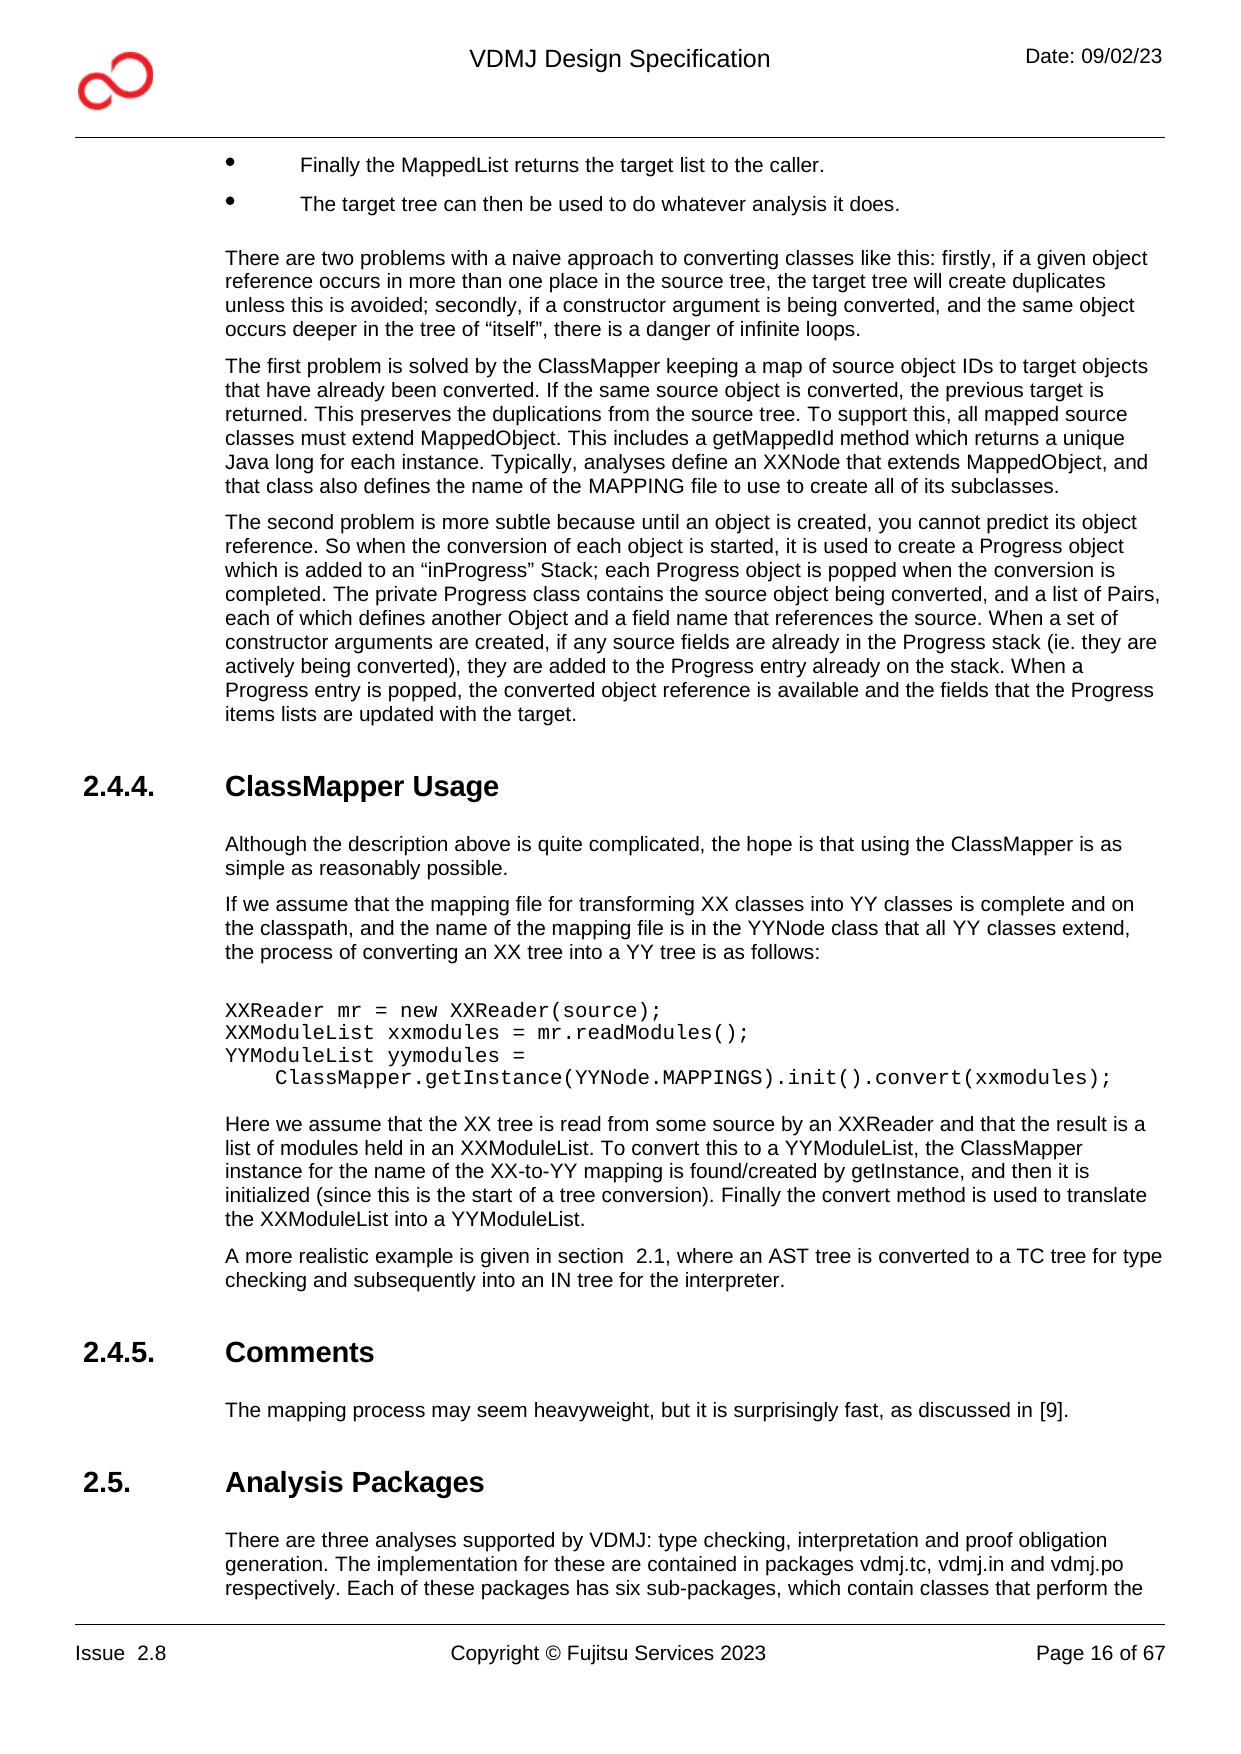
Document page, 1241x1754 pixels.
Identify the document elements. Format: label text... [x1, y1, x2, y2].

text YYModuleList yymodules = [225, 1044, 1165, 1067]
text The mapping process may seem heavyweight, but it is surprisingly fast, as discussed in [9]. [225, 1398, 1165, 1422]
subtitle ClassMapper Usage [75, 768, 1165, 802]
text XXReader mr = new XXReader(source); [225, 999, 1165, 1022]
text There are two problems with a naive approach to converting classes like this: firstly, if a given object reference occurs in more than one place in the source tree, the target tree will create duplicates unless this is avoided; secondly, if a constructor argument is being converted, and the same object occurs deeper in the tree of “itself”, there is a danger of infinite loops. [225, 246, 1165, 342]
text If we assume that the mapping file for transforming XX classes into YY classes is complete and on the classpath, and the name of the mapping file is in the YYNode class that all YY classes extend, the process of converting an XX tree into a YY tree is as follows: [225, 892, 1165, 964]
text A more realistic example is given in section 2.1, where an AST tree is converted to a TC tree for type checking and subsequently into an IN tree for the interpreter. [225, 1244, 1165, 1292]
text The second problem is more subtle because until an object is created, you cannot predict its object reference. So when the conversion of each object is started, it is used to create a Progress object which is added to an “inProgress” Stack; each Progress object is popped when the conversion is completed. The private Progress class contains the source object being converted, and a list of Pairs, each of which defines another Object and a field name that references the source. When a set of constructor arguments are created, if any source fields are already in the Progress stack (ie. they are actively being converted), they are added to the Progress entry already on the stack. When a Progress entry is popped, the converted object reference is available and the fields that the Progress items lists are updated with the target. [225, 510, 1165, 726]
text The first problem is solved by the ClassMapper keeping a map of source object IDs to target objects that have already been converted. If the same source object is converted, the previous target is returned. This preserves the duplications from the source tree. To support this, all mapped source classes must extend MappedObject. This includes a getMappedId method which returns a unique Java long for each instance. Typically, analyses define an XXNode that extends MappedObject, and that class also defines the name of the MAPPING file to use to create all of its subclasses. [225, 354, 1165, 498]
subtitle Analysis Packages [75, 1464, 1165, 1498]
list Finally the MappedList returns the target list to the caller. [225, 153, 1165, 177]
text There are three analyses supported by VDMJ: type checking, interpretation and proof obligation generation. The implementation for these are contained in packages vdmj.tc, vdmj.in and vdmj.po respectively. Each of these packages has six sub-packages, which contain classes that perform the [225, 1528, 1165, 1600]
subtitle Comments [75, 1334, 1165, 1368]
text ClassMapper.getInstance(YYNode.MAPPINGS).init().convert(xxmodules); [225, 1067, 1165, 1089]
text XXModuleList xxmodules = mr.readModules(); [225, 1022, 1165, 1044]
picture [78, 44, 153, 120]
text Although the description above is quite complicated, the hope is that using the ClassMapper is as simple as reasonably possible. [225, 832, 1165, 880]
text Here we assume that the XX tree is read from some source by an XXReader and that the result is a list of modules held in an XXModuleList. To convert this to a YYModuleList, the ClassMapper instance for the name of the XX-to-YY mapping is found/created by getInstance, and then it is initialized (since this is the start of a tree conversion). Finally the convert method is used to translate the XXModuleList into a YYModuleList. [225, 1112, 1165, 1232]
list The target tree can then be used to do whatever analysis it does. [225, 192, 1165, 216]
